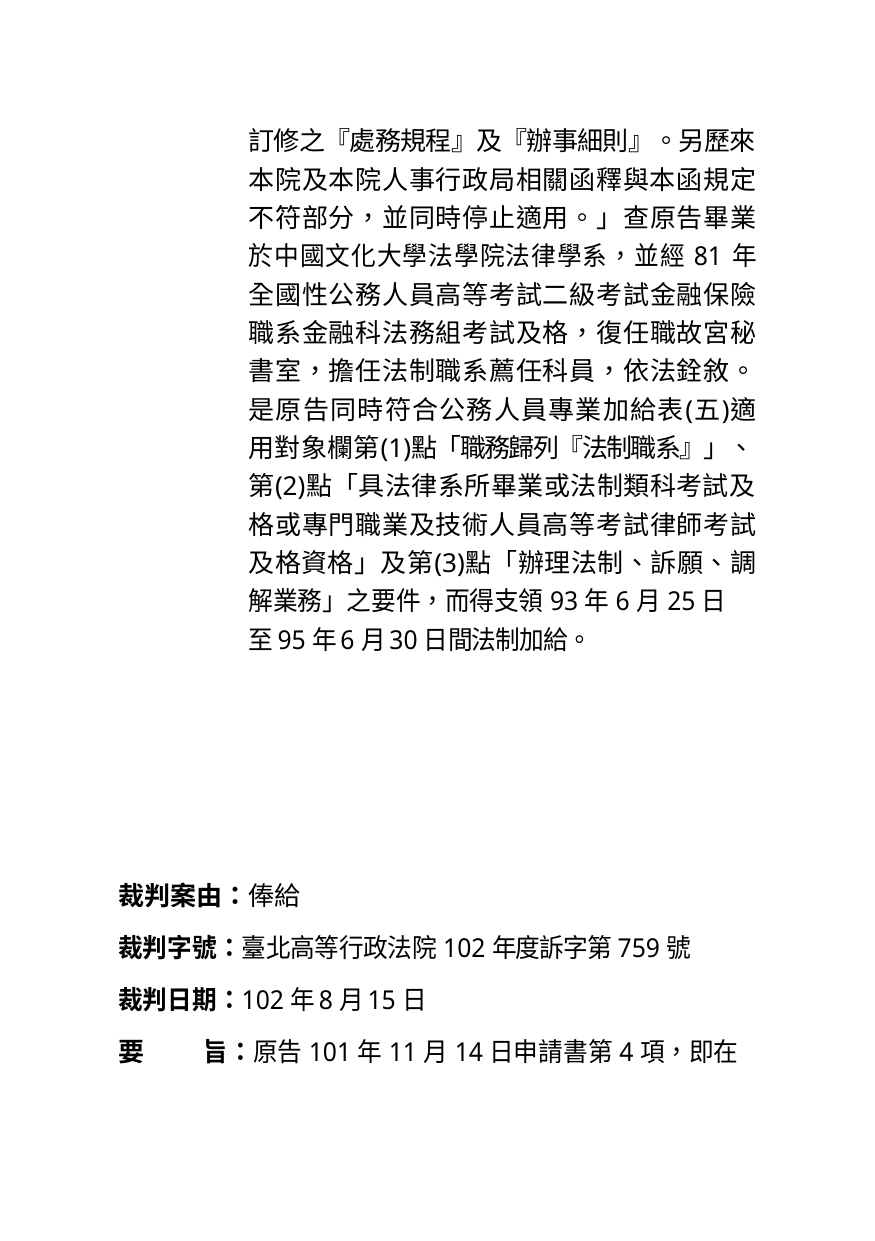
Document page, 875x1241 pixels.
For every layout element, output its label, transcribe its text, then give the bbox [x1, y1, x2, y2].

text 裁判案由：俸給 [118, 878, 793, 913]
text 訂修之『處務規程』及『辦事細則』。另歷來本院及本院人事行政局相關函釋與本函規定不符部分，並同時停止適用。」查原告畢業於中國文化大學法學院法律學系，並經 81 年全國性公務人員高等考試二級考試金融保險職系金融科法務組考試及格，復任職故宮秘書室，擔任法制職系薦任科員，依法銓敘。是原告同時符合公務人員專業加給表(五)適用對象欄第(1)點「職務歸列『法制職系』」、第(2)點「具法律系所畢業或法制類科考試及格或專門職業及技術人員高等考試律師考試及格資格」及第(3)點「辦理法制、訴願、調解業務」之要件，而得支領 93 年 6 月 25 日 [248, 123, 757, 618]
text 要 旨：原告 101 年 11 月 14 日申請書第 4 項，即在 [118, 1033, 793, 1069]
text 裁判字號：臺北高等行政法院 102 年度訴字第 759 號 [118, 929, 793, 965]
text 裁判日期：102 年 8 月 15 日 [118, 981, 793, 1017]
text 至 95 年 6 月 30 日間法制加給。 [248, 621, 793, 657]
